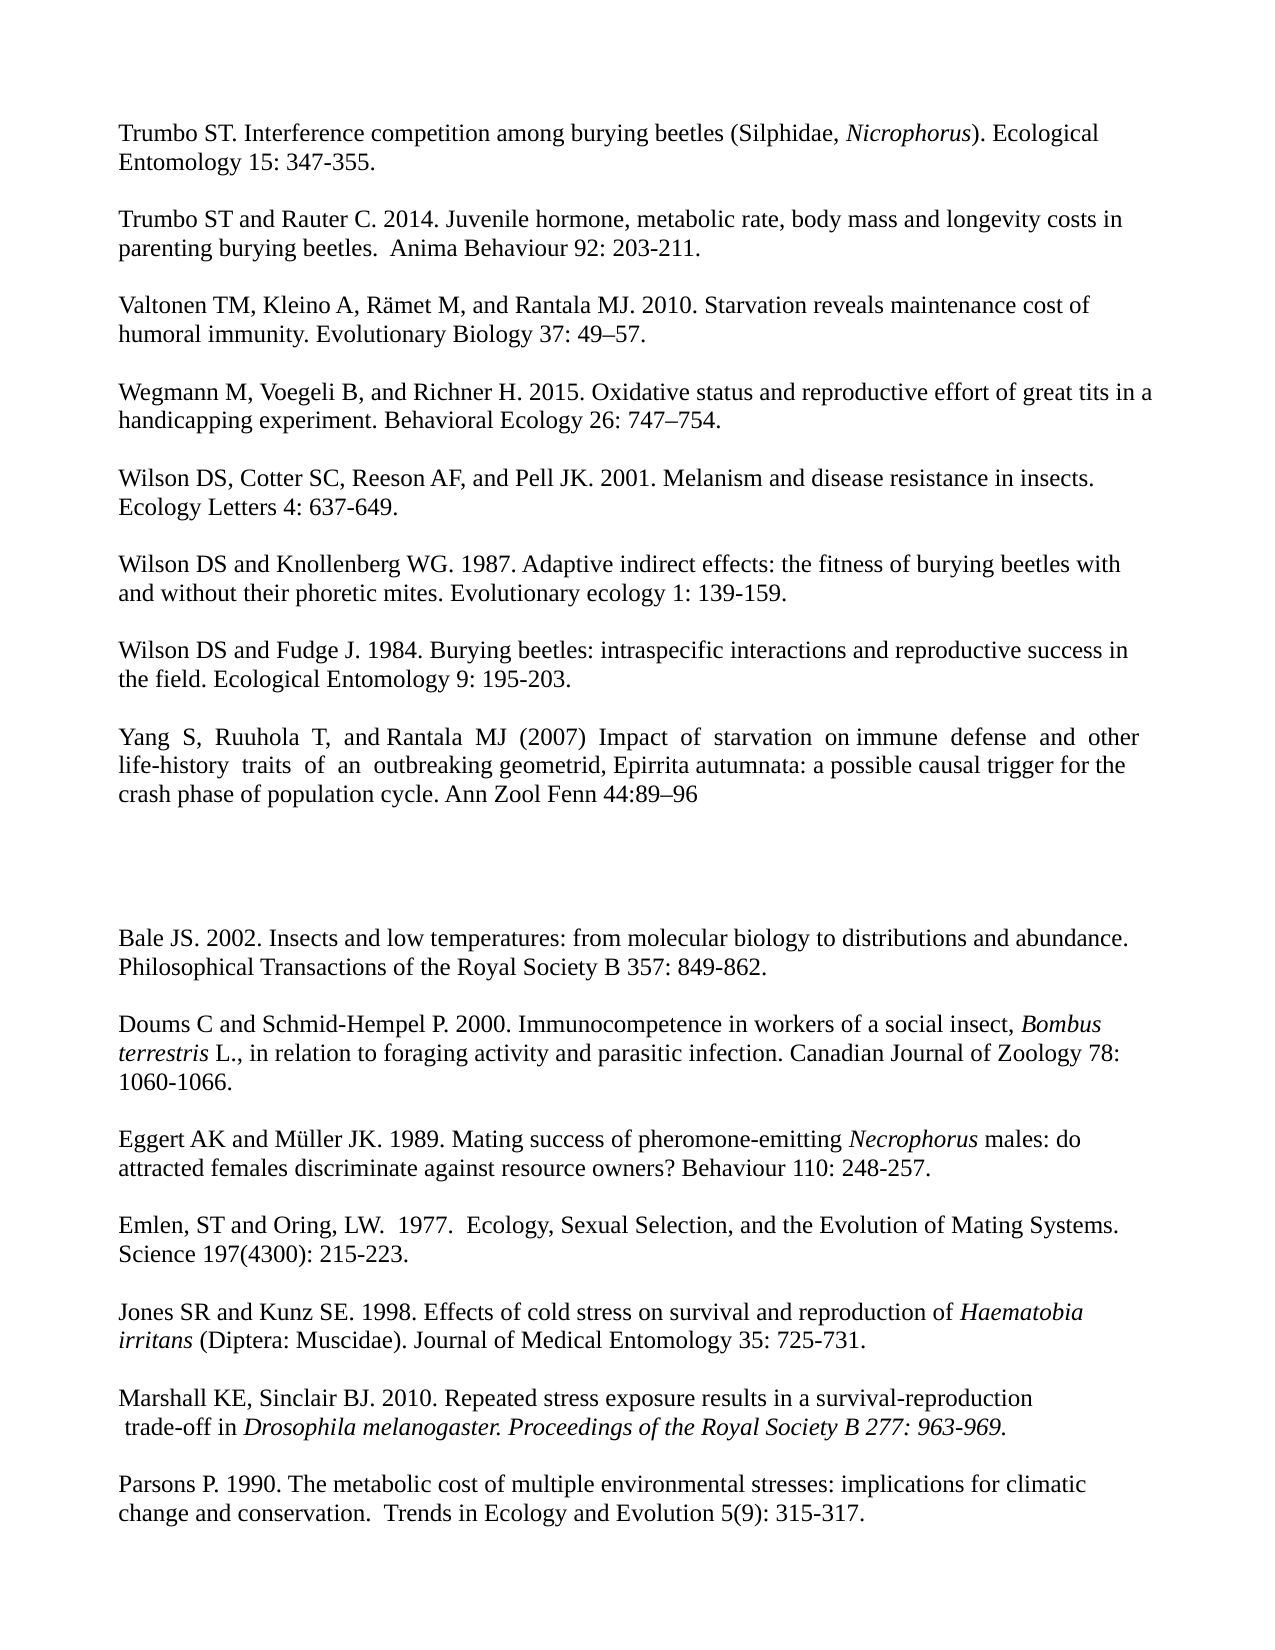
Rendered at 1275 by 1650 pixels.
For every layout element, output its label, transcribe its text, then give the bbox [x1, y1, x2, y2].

text Emlen, ST and Oring, LW. 1977. Ecology, Sexual Selection, and the Evolution of Mating Systems. Science 197(4300): 215-223. [118, 1211, 1157, 1268]
text Wegmann M, Voegeli B, and Richner H. 2015. Oxidative status and reproductive effort of great tits in a handicapping experiment. Behavioral Ecology 26: 747–754. [118, 377, 1157, 434]
text Bale JS. 2002. Insects and low temperatures: from molecular biology to distributions and abundance. Philosophical Transactions of the Royal Society B 357: 849-862. [118, 923, 1157, 981]
text trade-off in Drosophila melanogaster. Proceedings of the Royal Society B 277: 963-969. [118, 1412, 1157, 1441]
text Eggert AK and Müller JK. 1989. Mating success of pheromone-emitting Necrophorus males: do attracted females discriminate against resource owners? Behaviour 110: 248-257. [118, 1124, 1157, 1182]
text Wilson DS and Knollenberg WG. 1987. Adaptive indirect effects: the fitness of burying beetles with and without their phoretic mites. Evolutionary ecology 1: 139-159. [118, 549, 1157, 607]
text Wilson DS, Cotter SC, Reeson AF, and Pell JK. 2001. Melanism and disease resistance in insects. Ecology Letters 4: 637-649. [118, 463, 1157, 521]
text Jones SR and Kunz SE. 1998. Effects of cold stress on survival and reproduction of Haematobia irritans (Diptera: Muscidae). Journal of Medical Entomology 35: 725-731. [118, 1297, 1157, 1354]
text Trumbo ST. Interference competition among burying beetles (Silphidae, Nicrophorus). Ecological Entomology 15: 347-355. [118, 118, 1157, 176]
text Parsons P. 1990. The metabolic cost of multiple environmental stresses: implications for climatic change and conservation. Trends in Ecology and Evolution 5(9): 315-317. [118, 1469, 1157, 1527]
text Trumbo ST and Rauter C. 2014. Juvenile hormone, metabolic rate, body mass and longevity costs in parenting burying beetles. Anima Behaviour 92: 203-211. [118, 204, 1157, 262]
text Marshall KE, Sinclair BJ. 2010. Repeated stress exposure results in a survival-reproduction [118, 1383, 1157, 1412]
text Yang S, Ruuhola T, and Rantala MJ (2007) Impact of starvation on immune defense and other life-history traits of an outbreaking geometrid, Epirrita autumnata: a possible causal trigger for the crash phase of population cycle. Ann Zool Fenn 44:89–96 [118, 722, 1157, 808]
text Doums C and Schmid-Hempel P. 2000. Immunocompetence in workers of a social insect, Bombus terrestris L., in relation to foraging activity and parasitic infection. Canadian Journal of Zoology 78: 1060-1066. [118, 1009, 1157, 1096]
text Wilson DS and Fudge J. 1984. Burying beetles: intraspecific interactions and reproductive success in the field. Ecological Entomology 9: 195-203. [118, 636, 1157, 693]
text Valtonen TM, Kleino A, Rämet M, and Rantala MJ. 2010. Starvation reveals maintenance cost of humoral immunity. Evolutionary Biology 37: 49–57. [118, 291, 1157, 348]
